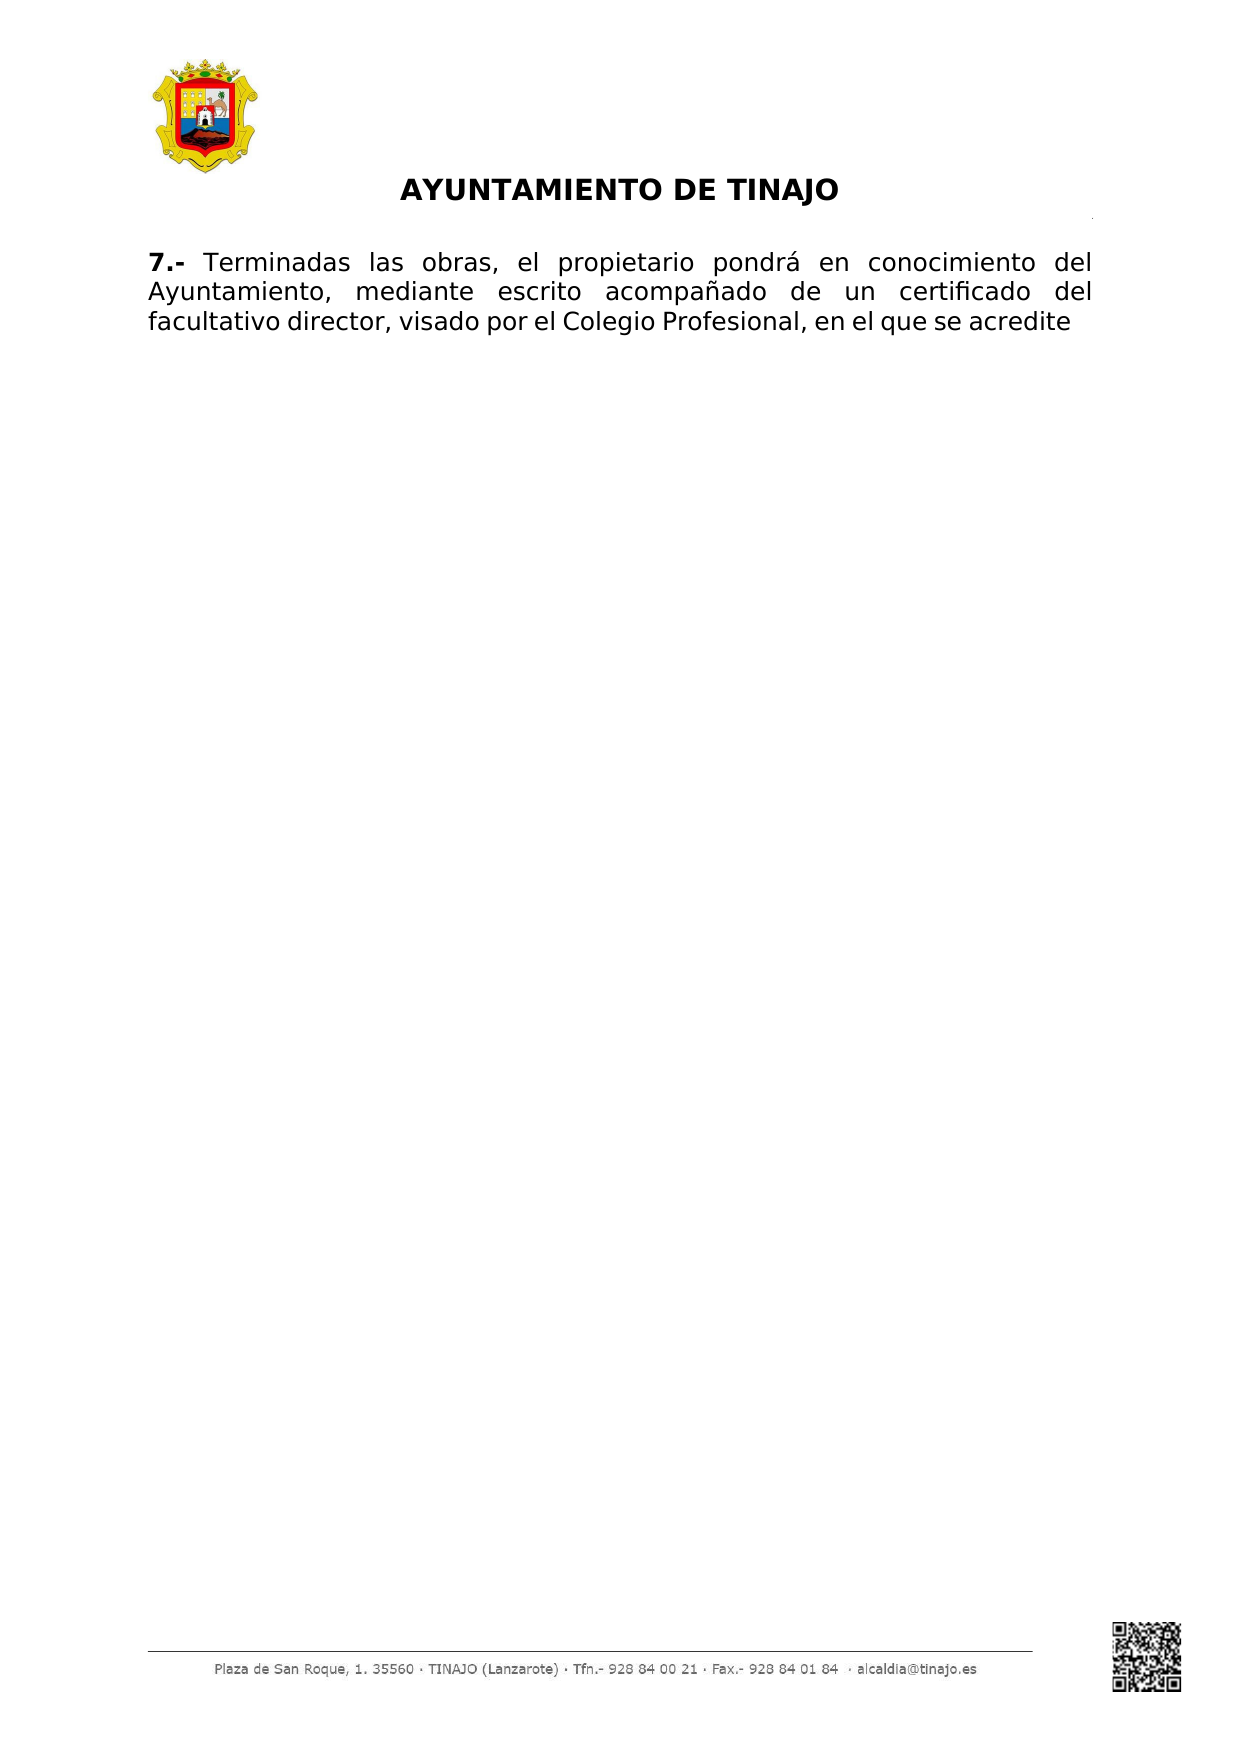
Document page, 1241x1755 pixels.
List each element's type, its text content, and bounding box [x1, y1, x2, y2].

text 7.- Terminadas las obras, el propietario pondrá en conocimiento del Ayuntamiento, mediante escrito acompañado de un certificado del facultativo director, visado por el Colegio Profesional, en el que se acredite [148, 248, 1092, 336]
